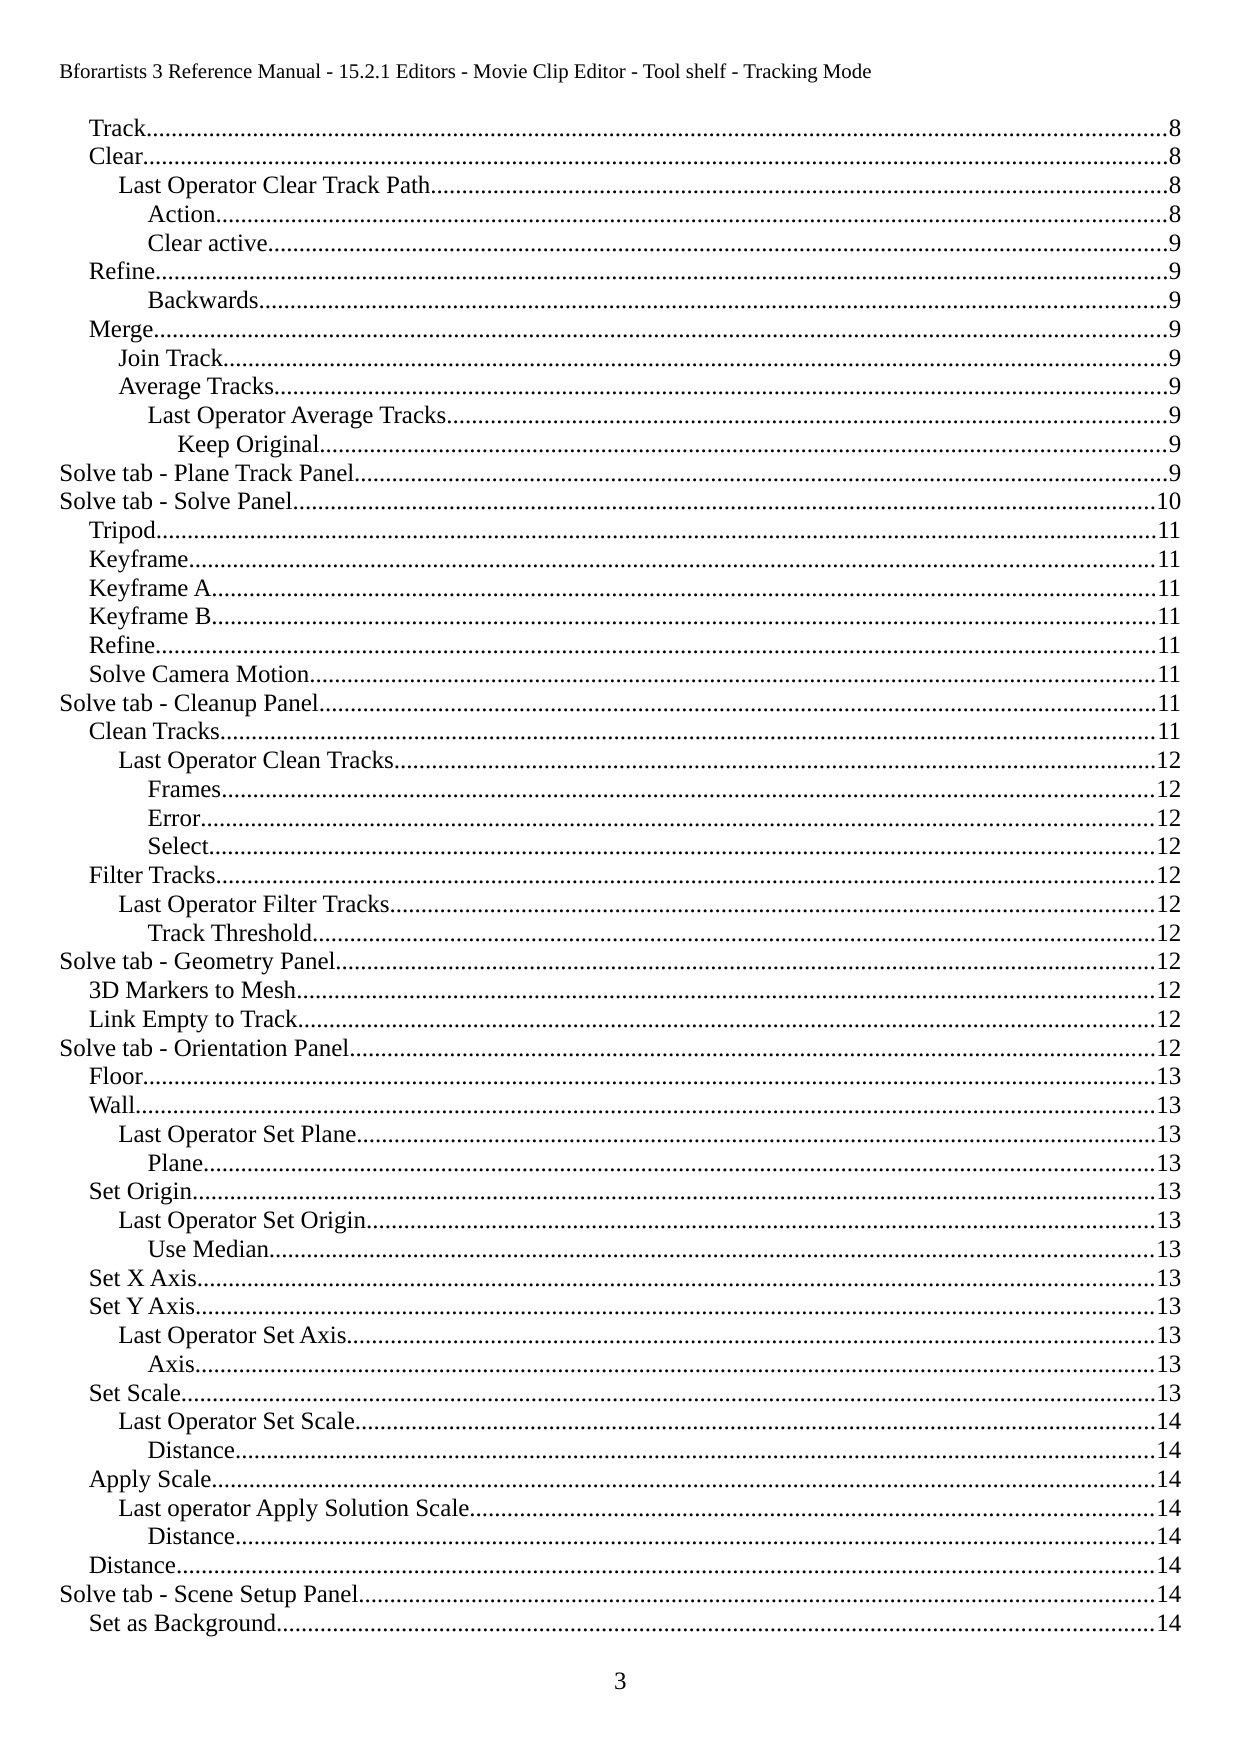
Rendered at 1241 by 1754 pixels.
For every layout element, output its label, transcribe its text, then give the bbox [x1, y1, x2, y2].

text Solve tab - Cleanup Panel 11 [59, 688, 1181, 716]
text Clean Tracks 11 [88, 716, 1181, 745]
text Last Operator Average Tracks 9 [147, 400, 1181, 429]
text Filter Tracks 12 [88, 860, 1181, 889]
text Last Operator Clear Track Path 8 [118, 170, 1181, 199]
text Track 8 [88, 113, 1181, 141]
text Set Scale 13 [88, 1378, 1181, 1406]
text Distance 14 [147, 1521, 1181, 1550]
text Set X Axis 13 [88, 1263, 1181, 1291]
text Clear active 9 [147, 228, 1181, 256]
text Last Operator Set Origin 13 [118, 1205, 1181, 1234]
text Wall 13 [88, 1090, 1181, 1119]
text Last Operator Set Scale 14 [118, 1406, 1181, 1435]
text Last Operator Set Plane 13 [118, 1119, 1181, 1148]
text Set Y Axis 13 [88, 1291, 1181, 1320]
text Distance 14 [88, 1550, 1181, 1579]
text Keyframe A 11 [88, 573, 1181, 601]
text Average Tracks 9 [118, 371, 1181, 400]
text Solve tab - Orientation Panel 12 [59, 1033, 1181, 1061]
text Set as Background 14 [88, 1608, 1181, 1636]
text Keyframe 11 [88, 544, 1181, 573]
text Last Operator Filter Tracks 12 [118, 889, 1181, 918]
text Solve tab - Solve Panel 10 [59, 486, 1181, 515]
text Last Operator Clean Tracks 12 [118, 745, 1181, 774]
text Floor 13 [88, 1061, 1181, 1090]
text Apply Scale 14 [88, 1464, 1181, 1493]
text Clear 8 [88, 141, 1181, 170]
text Tripod 11 [88, 515, 1181, 544]
text Set Origin 13 [88, 1176, 1181, 1205]
text Link Empty to Track 12 [88, 1004, 1181, 1033]
text Distance 14 [147, 1435, 1181, 1464]
text Plane 13 [147, 1148, 1181, 1176]
text Backwards 9 [147, 285, 1181, 314]
text Refine 9 [88, 256, 1181, 285]
text Keep Original 9 [177, 429, 1181, 458]
text Join Track 9 [118, 343, 1181, 371]
text Merge 9 [88, 314, 1181, 343]
text Solve tab - Scene Setup Panel 14 [59, 1579, 1181, 1608]
text Track Threshold 12 [147, 918, 1181, 946]
text Solve tab - Plane Track Panel 9 [59, 458, 1181, 486]
text Error 12 [147, 803, 1181, 831]
text Frames 12 [147, 774, 1181, 803]
text Last operator Apply Solution Scale 14 [118, 1493, 1181, 1521]
text Select 12 [147, 831, 1181, 860]
text Use Median 13 [147, 1234, 1181, 1263]
text Refine 11 [88, 630, 1181, 659]
text 3D Markers to Mesh 12 [88, 975, 1181, 1004]
text Keyframe B 11 [88, 601, 1181, 630]
text Last Operator Set Axis 13 [118, 1320, 1181, 1349]
text Solve Camera Motion 11 [88, 659, 1181, 688]
text Action 8 [147, 199, 1181, 228]
text Solve tab - Geometry Panel 12 [59, 946, 1181, 975]
text Axis 13 [147, 1349, 1181, 1378]
